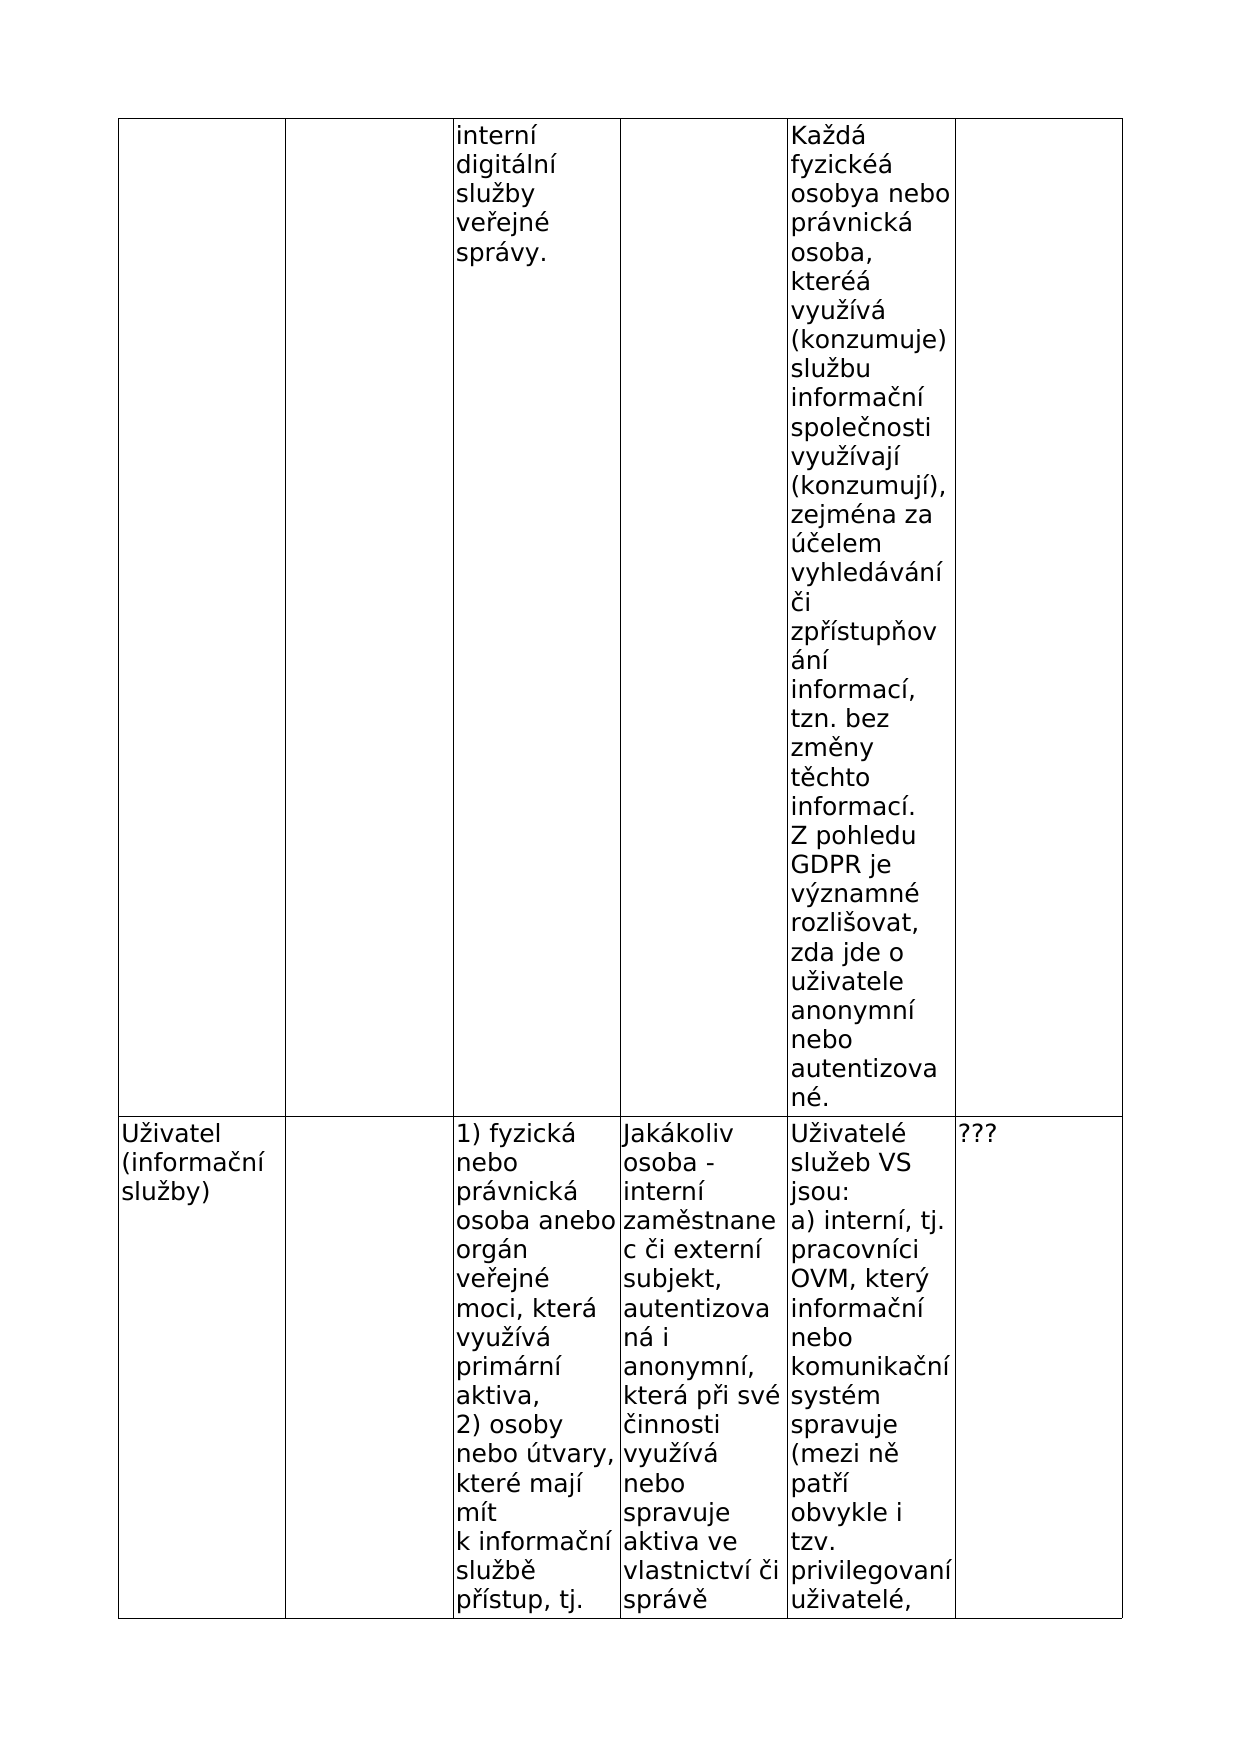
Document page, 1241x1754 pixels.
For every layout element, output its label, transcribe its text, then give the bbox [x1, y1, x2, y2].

table_cell [286, 119, 453, 1116]
table_cell [119, 119, 285, 1116]
table_cell interní digitální služby veřejné správy. [454, 119, 620, 1116]
table_cell [621, 119, 787, 1116]
table_cell 1) fyzická nebo právnická osoba anebo orgán veřejné moci, která využívá primární aktiva, 2) osoby nebo útvary, které mají mít k informační službě přístup, tj. [454, 1117, 620, 1617]
table_cell Každá fyzickéá osobya nebo právnická osoba, kteréá využívá (konzumuje) službu informační společnosti využívají (konzumují), zejména za účelem vyhledávání či zpřístupňování informací, tzn. bez změny těchto informací. Z pohledu GDPR je významné rozlišovat, zda jde o uživatele anonymní nebo autentizované. [788, 119, 955, 1116]
table_cell [286, 1117, 453, 1617]
table_cell Uživatelé služeb VS jsou: a) interní, tj. pracovníci OVM, který informační nebo komunikační systém spravuje (mezi ně patří obvykle i tzv. privilegovaní uživatelé, [788, 1117, 955, 1617]
table_cell [956, 119, 1122, 1116]
table_cell ??? [956, 1117, 1122, 1617]
table_cell Jakákoliv osoba - interní zaměstnanec či externí subjekt, autentizovaná i anonymní, která při své činnosti využívá nebo spravuje aktiva ve vlastnictví či správě [621, 1117, 787, 1617]
table_cell Uživatel (informační služby) [119, 1117, 285, 1617]
